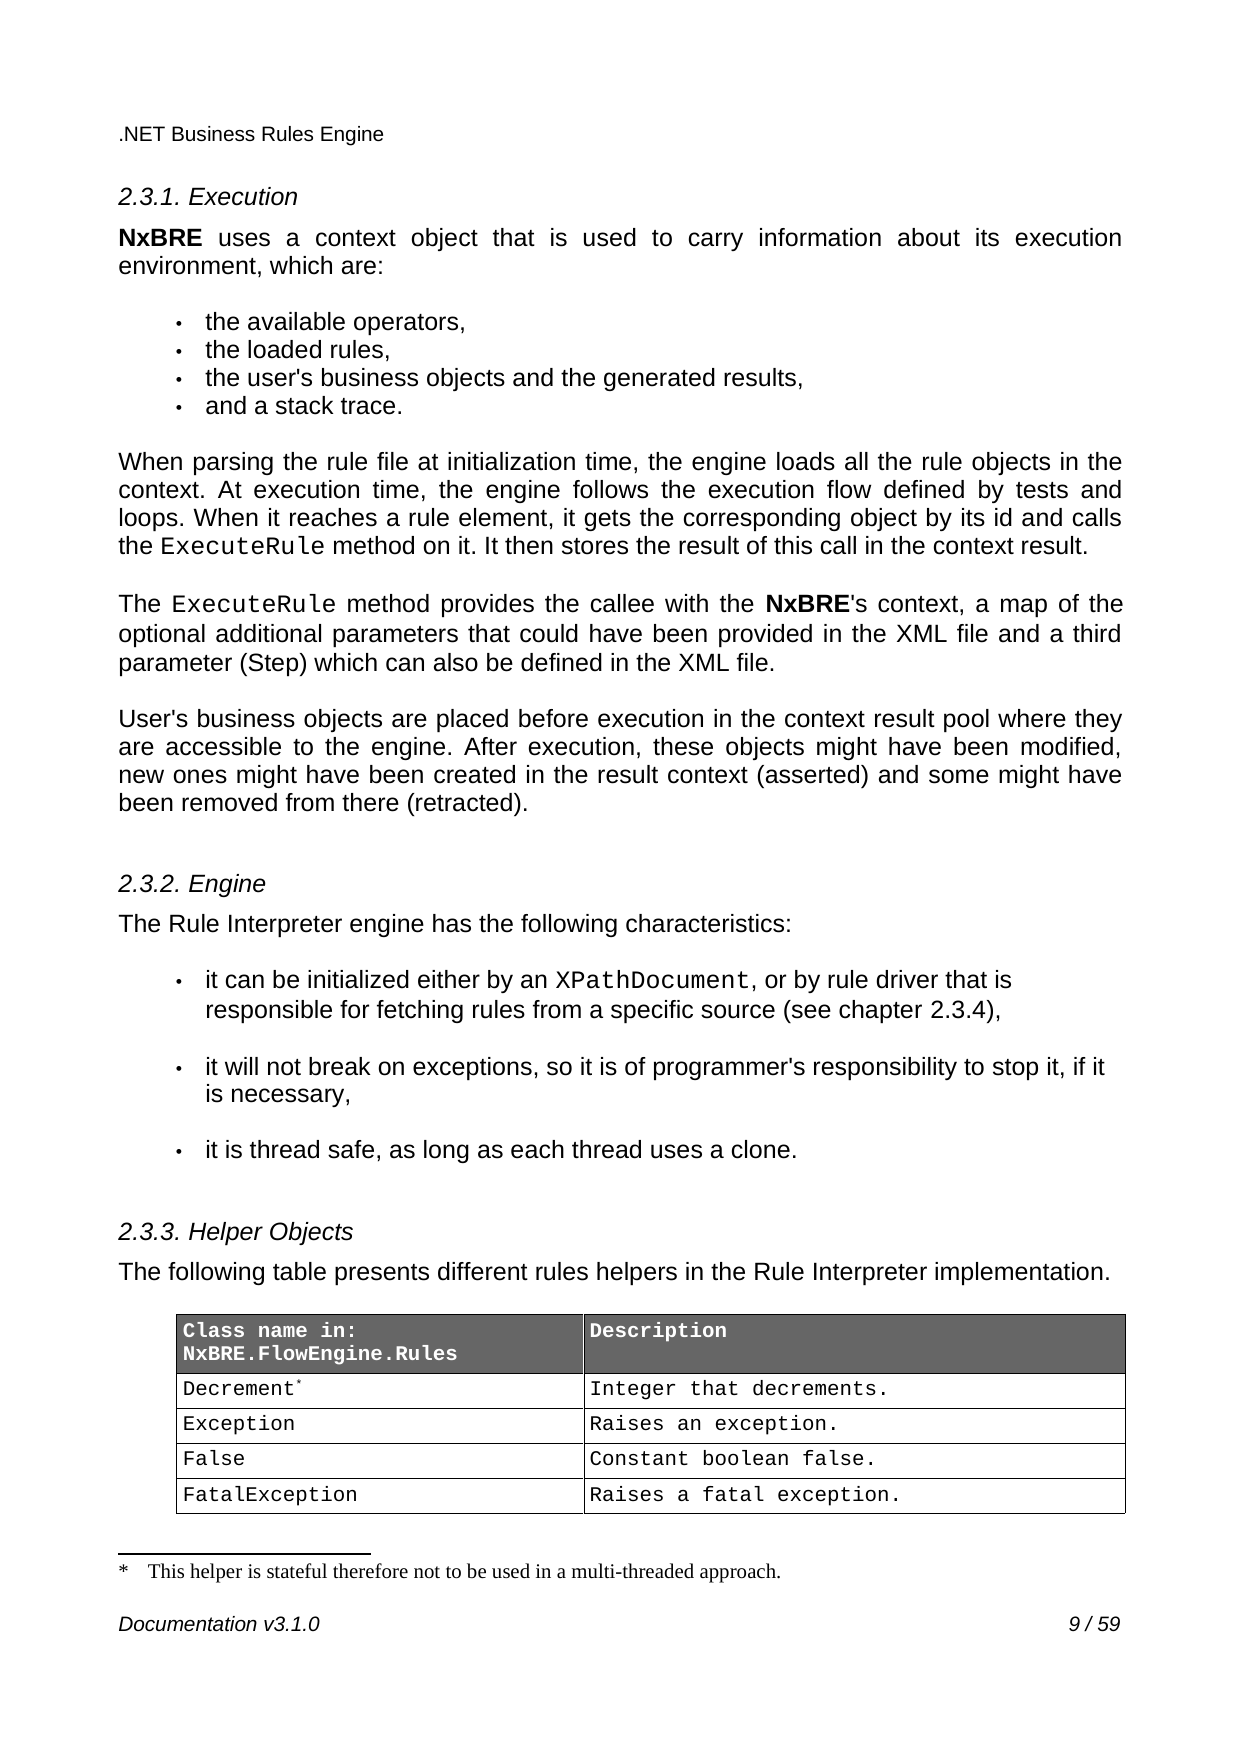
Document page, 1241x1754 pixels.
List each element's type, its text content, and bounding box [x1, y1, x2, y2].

text The Rule Interpreter engine has the following characteristics: [118, 910, 1124, 938]
list and a stack trace. [176, 392, 1124, 420]
subtitle Execution [118, 183, 1124, 211]
table_cell Constant boolean false. [585, 1444, 1125, 1478]
text The following table presents different rules helpers in the Rule Interpreter implementation. [118, 1258, 1124, 1286]
list it can be initialized either by an XPathDocument, or by rule driver that is responsible for fetching rules from a specific source (see chapter 2.3.4), [176, 966, 1124, 1052]
text User's business objects are placed before execution in the context result pool where they are accessible to the engine. After execution, these objects might have been modified, new ones might have been created in the result context (asserted) and some might have been removed from there (retracted). [118, 704, 1124, 816]
table_header Class name in: NxBRE.FlowEngine.Rules [177, 1315, 583, 1373]
subtitle Engine [118, 869, 1124, 897]
text The ExecuteRule method provides the callee with the NxBRE's context, a map of the optional additional parameters that could have been provided in the XML file and a third parameter (Step) which can also be defined in the XML file. [118, 590, 1124, 676]
list the available operators, [176, 308, 1124, 336]
table_cell Decrement [177, 1374, 583, 1408]
table_header Description [585, 1315, 1125, 1373]
subtitle Helper Objects [118, 1217, 1124, 1245]
table_cell Integer that decrements. [585, 1374, 1125, 1408]
text When parsing the rule file at initialization time, the engine loads all the rule objects in the context. At execution time, the engine follows the execution flow defined by tests and loops. When it reaches a rule element, it gets the corresponding object by its id and calls the ExecuteRule method on it. It then stores the result of this call in the context result. [118, 448, 1124, 562]
table_cell Exception [177, 1409, 583, 1443]
table_cell Raises a fatal exception. [585, 1479, 1125, 1513]
table_cell FatalException [177, 1479, 583, 1513]
list it is thread safe, as long as each thread uses a clone. [176, 1136, 1124, 1164]
table_cell False [177, 1444, 583, 1478]
list the user's business objects and the generated results, [176, 364, 1124, 392]
list the loaded rules, [176, 336, 1124, 364]
text NxBRE uses a context object that is used to carry information about its execution environment, which are: [118, 223, 1124, 308]
list it will not break on exceptions, so it is of programmer's responsibility to stop it, if it is necessary, [176, 1052, 1124, 1136]
table_cell Raises an exception. [585, 1409, 1125, 1443]
